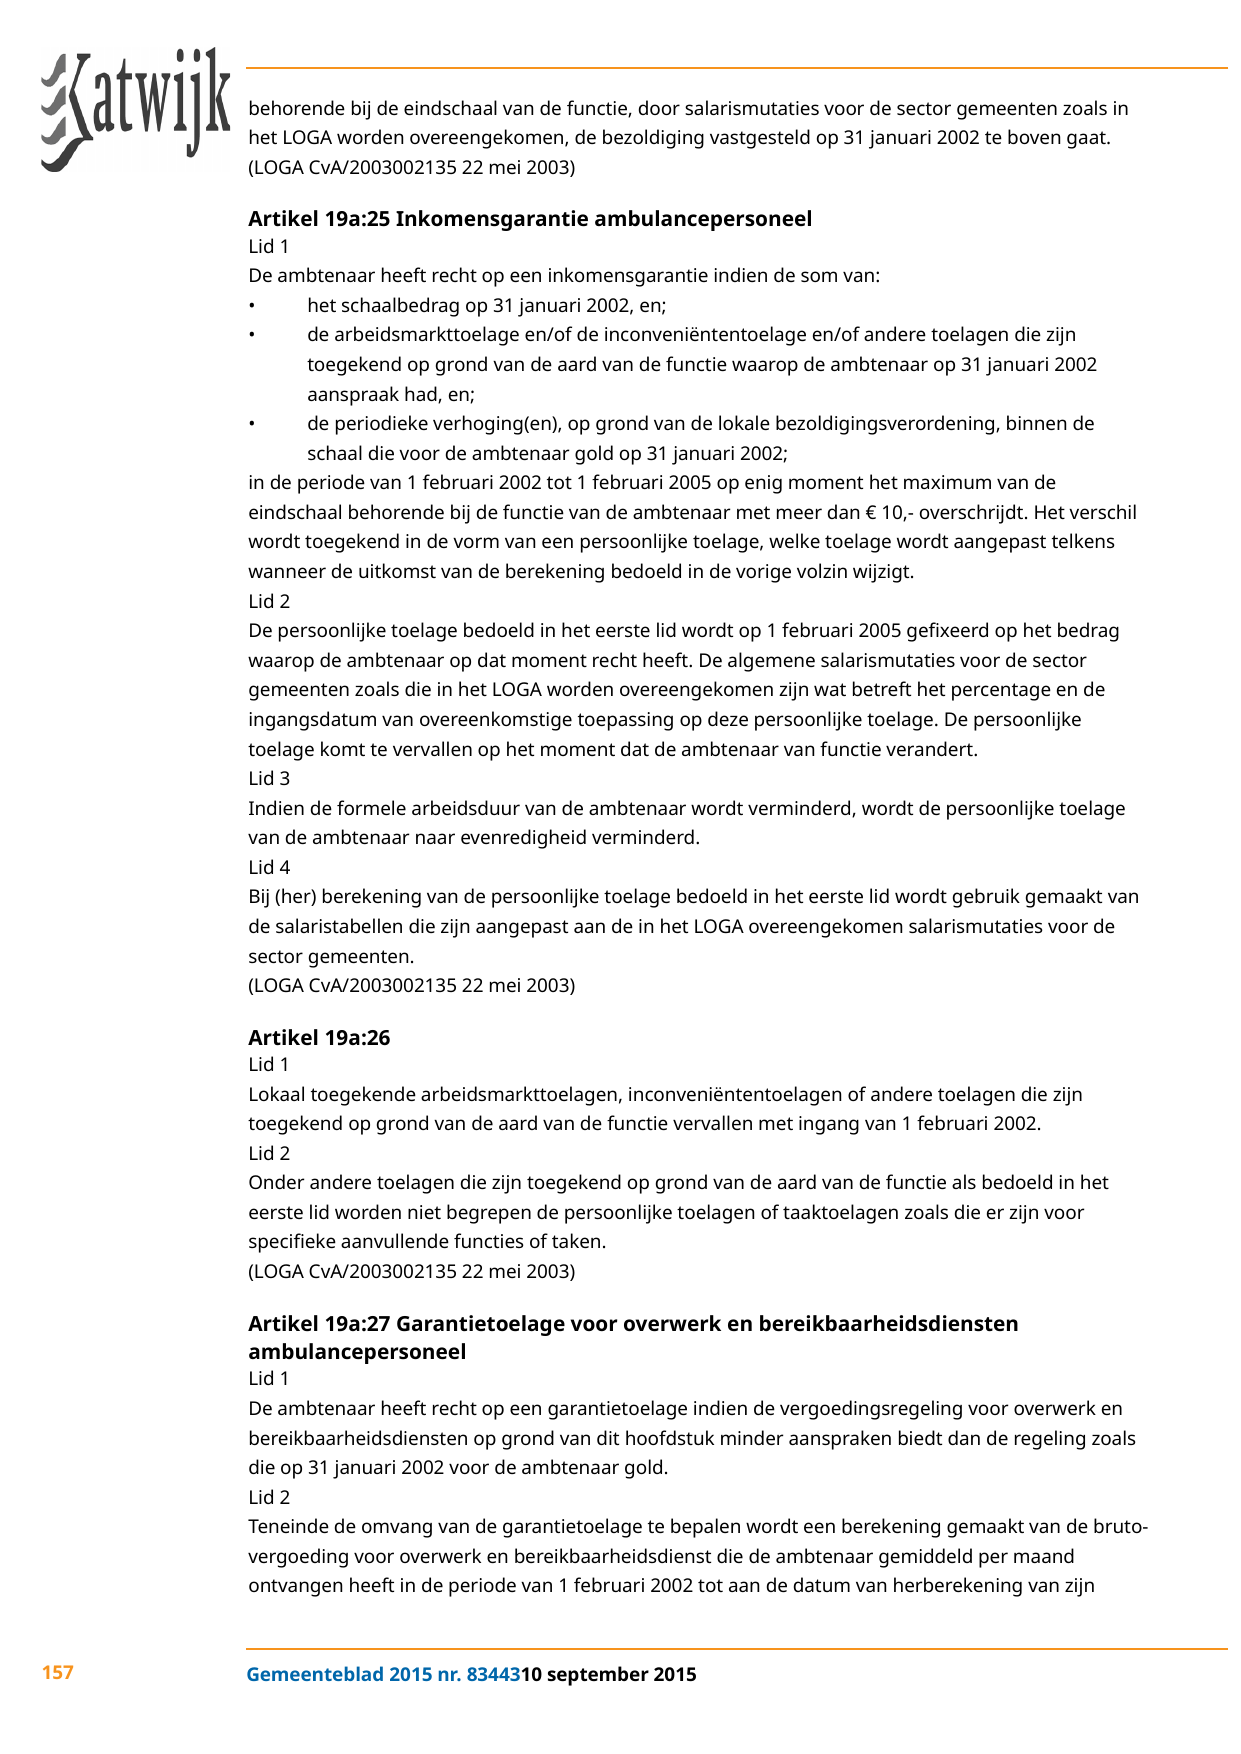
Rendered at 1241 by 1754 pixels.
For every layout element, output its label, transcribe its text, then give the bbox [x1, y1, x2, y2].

text De ambtenaar heeft recht op een garantietoelage indien de vergoedingsregeling voor overwerk en bereikbaarheidsdiensten op grond van dit hoofdstuk minder aanspraken biedt dan de regeling zoals die op 31 januari 2002 voor de ambtenaar gold. [248, 1395, 1152, 1480]
text Lid 1 [248, 1051, 1152, 1077]
text Lid 1 [248, 233, 1152, 258]
text (LOGA CvA/2003002135 22 mei 2003) [248, 154, 1152, 180]
text Lid 1 [248, 1366, 1152, 1391]
text Bij (her) berekening van de persoonlijke toelage bedoeld in het eerste lid wordt gebruik gemaakt van de salaristabellen die zijn aangepast aan de in het LOGA overeengekomen salarismutaties voor de sector gemeenten. [248, 884, 1152, 968]
text behorende bij de eindschaal van de functie, door salarismutaties voor de sector gemeenten zoals in het LOGA worden overeengekomen, de bezoldiging vastgesteld op 31 januari 2002 te boven gaat. [248, 95, 1152, 150]
list de periodieke verhoging(en), op grond van de lokale bezoldigingsverordening, binnen de schaal die voor de ambtenaar gold op 31 januari 2002; [248, 410, 1152, 466]
text Lid 2 [248, 1484, 1152, 1510]
text Onder andere toelagen die zijn toegekend op grond van de aard van de functie als bedoeld in het eerste lid worden niet begrepen de persoonlijke toelagen of taaktoelagen zoals die er zijn voor specifieke aanvullende functies of taken. [248, 1169, 1152, 1254]
list de arbeidsmarkttoelage en/of de inconveniëntentoelage en/of andere toelagen die zijn toegekend op grond van de aard van de functie waarop de ambtenaar op 31 januari 2002 aanspraak had, en; [248, 322, 1152, 406]
text Lid 2 [248, 1140, 1152, 1166]
text De persoonlijke toelage bedoeld in het eerste lid wordt op 1 februari 2005 gefixeerd op het bedrag waarop de ambtenaar op dat moment recht heeft. De algemene salarismutaties voor de sector gemeenten zoals die in het LOGA worden overeengekomen zijn wat betreft het percentage en de ingangsdatum van overeenkomstige toepassing op deze persoonlijke toelage. De persoonlijke toelage komt te vervallen op het moment dat de ambtenaar van functie verandert. [248, 617, 1152, 761]
text Artikel 19a:25 Inkomensgarantie ambulancepersoneel [248, 204, 1152, 233]
text Lid 3 [248, 765, 1152, 791]
text (LOGA CvA/2003002135 22 mei 2003) [248, 972, 1152, 998]
text Lid 4 [248, 854, 1152, 880]
text in de periode van 1 februari 2002 tot 1 februari 2005 op enig moment het maximum van de eindschaal behorende bij de functie van de ambtenaar met meer dan € 10,- overschrijdt. Het verschil wordt toegekend in de vorm van een persoonlijke toelage, welke toelage wordt aangepast telkens wanneer de uitkomst van de berekening bedoeld in de vorige volzin wijzigt. [248, 469, 1152, 584]
text Artikel 19a:27 Garantietoelage voor overwerk en bereikbaarheidsdiensten ambulancepersoneel [248, 1309, 1152, 1366]
text (LOGA CvA/2003002135 22 mei 2003) [248, 1258, 1152, 1284]
text Artikel 19a:26 [248, 1023, 1152, 1051]
text Indien de formele arbeidsduur van de ambtenaar wordt verminderd, wordt de persoonlijke toelage van de ambtenaar naar evenredigheid verminderd. [248, 795, 1152, 850]
text Lokaal toegekende arbeidsmarkttoelagen, inconveniëntentoelagen of andere toelagen die zijn toegekend op grond van de aard van de functie vervallen met ingang van 1 februari 2002. [248, 1081, 1152, 1136]
text Lid 2 [248, 588, 1152, 613]
list het schaalbedrag op 31 januari 2002, en; [248, 292, 1152, 318]
text De ambtenaar heeft recht op een inkomensgarantie indien de som van: [248, 262, 1152, 288]
text Teneinde de omvang van de garantietoelage te bepalen wordt een berekening gemaakt van de bruto-vergoeding voor overwerk en bereikbaarheidsdienst die de ambtenaar gemiddeld per maand ontvangen heeft in de periode van 1 februari 2002 tot aan de datum van herberekening van zijn [248, 1513, 1152, 1598]
picture [41, 47, 231, 172]
